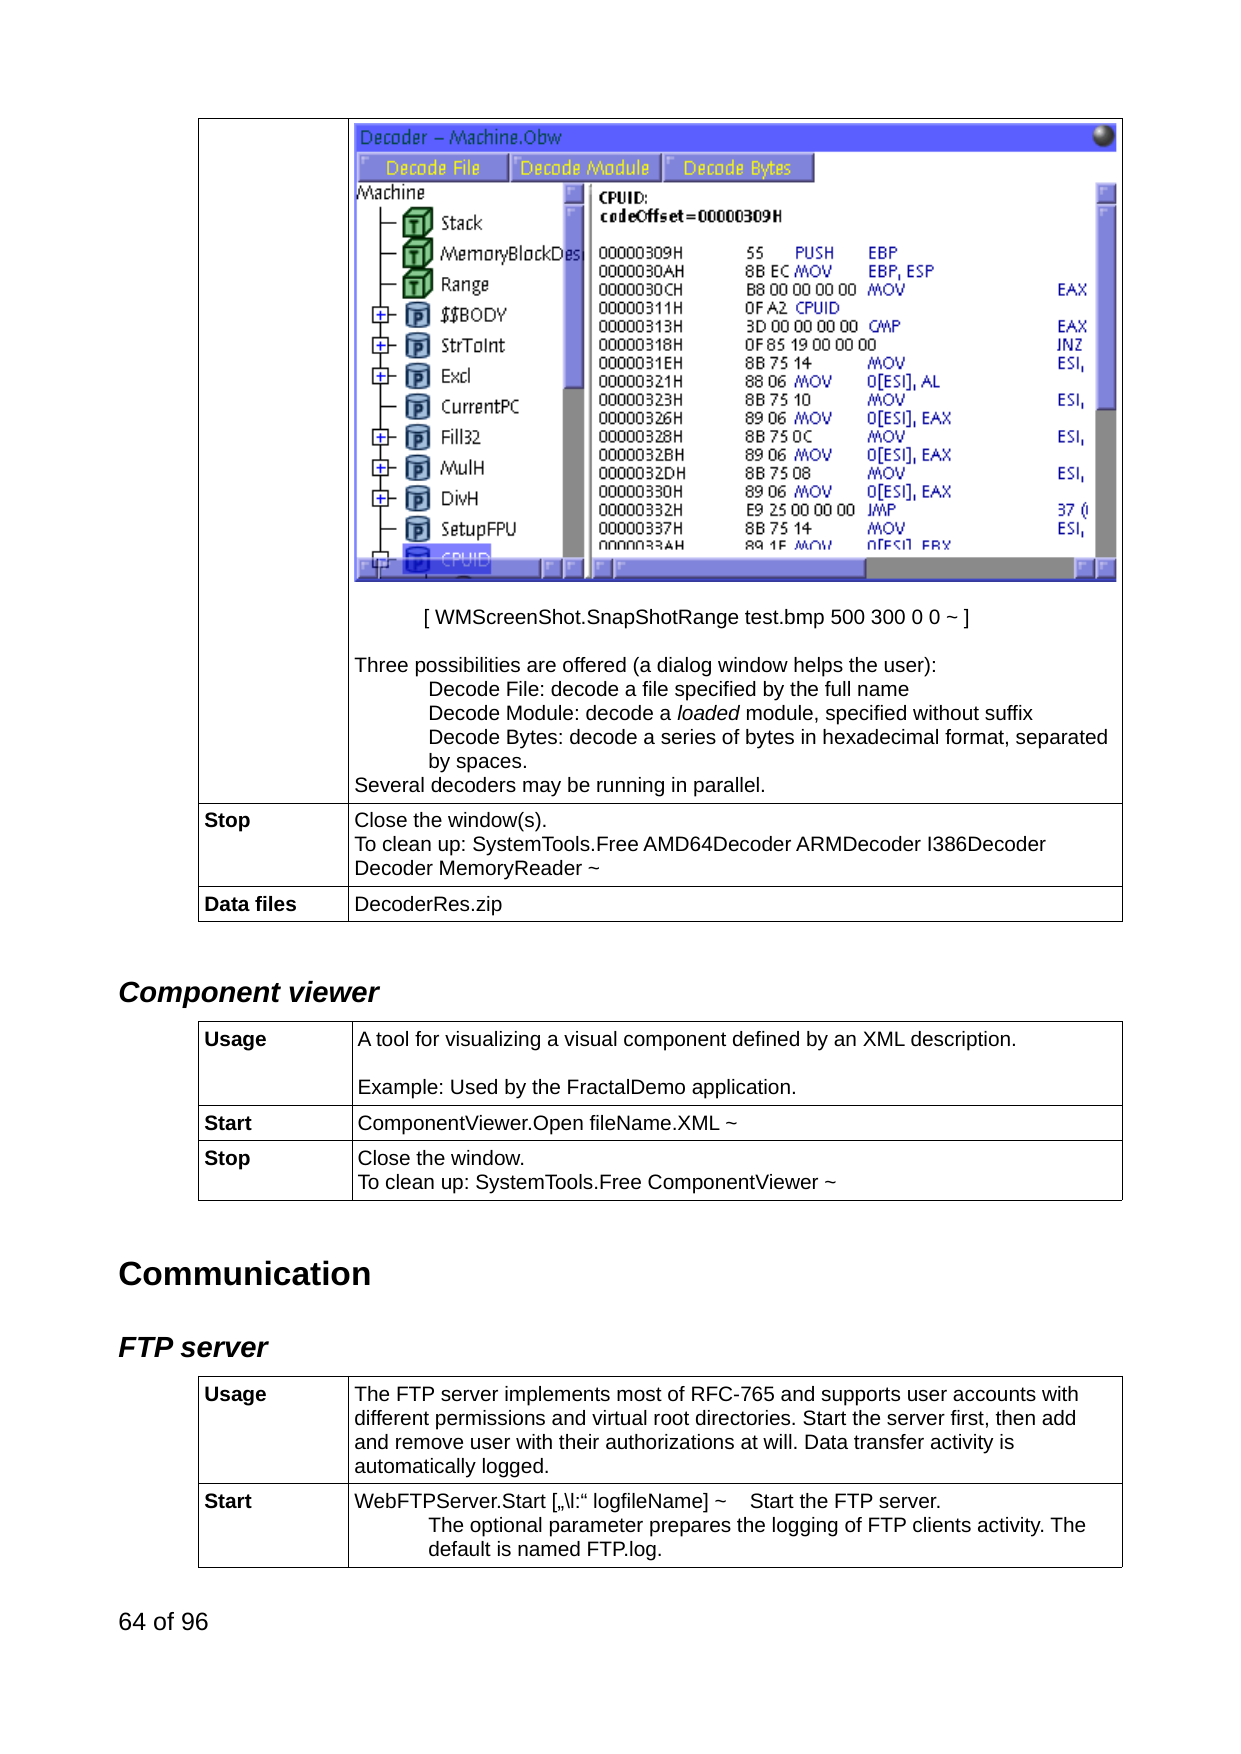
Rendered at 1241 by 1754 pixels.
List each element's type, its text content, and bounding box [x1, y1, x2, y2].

subtitle Communication [118, 1254, 1122, 1292]
table_cell ComponentViewer.Open fileName.XML ~ [353, 1106, 1122, 1140]
table_header Usage [199, 1022, 352, 1105]
table_cell Close the window. To clean up: SystemTools.Free ComponentViewer ~ [353, 1141, 1122, 1200]
table_cell Start [199, 1484, 348, 1567]
picture [354, 123, 1117, 582]
table_cell Data files [199, 887, 348, 921]
subtitle Component viewer [118, 975, 1122, 1009]
table_cell [199, 119, 348, 802]
table_header A tool for visualizing a visual component defined by an XML description. Example: Used by the FractalDemo application. [353, 1022, 1122, 1105]
subtitle FTP server [118, 1330, 1122, 1363]
table_cell Start [199, 1106, 352, 1140]
table_cell DecoderRes.zip [349, 887, 1122, 921]
table_cell Stop [199, 1141, 352, 1200]
table_cell WebFTPServer.Start [„\l:“ logfileName] ~ Start the FTP server. The optional parameter prepares the logging of FTP clients activity. The default is named FTP.log. [349, 1484, 1122, 1567]
table_header The FTP server implements most of RFC-765 and supports user accounts with different permissions and virtual root directories. Start the server first, then add and remove user with their authorizations at will. Data transfer activity is automatically logged. [349, 1377, 1122, 1483]
table_cell Stop [199, 804, 348, 886]
table_header Usage [199, 1377, 348, 1483]
table_cell Close the window(s). To clean up: SystemTools.Free AMD64Decoder ARMDecoder I386Decoder Decoder MemoryReader ~ [349, 804, 1122, 886]
table_cell [ WMScreenShot.SnapShotRange test.bmp 500 300 0 0 ~ ] Three possibilities are offered (a dialog window helps the user): Decode File: decode a file specified by the full name Decode Module: decode a loaded module, specified without suffix Decode Bytes: decode a series of bytes in hexadecimal format, separated by spaces. Several decoders may be running in parallel. [349, 119, 1122, 802]
